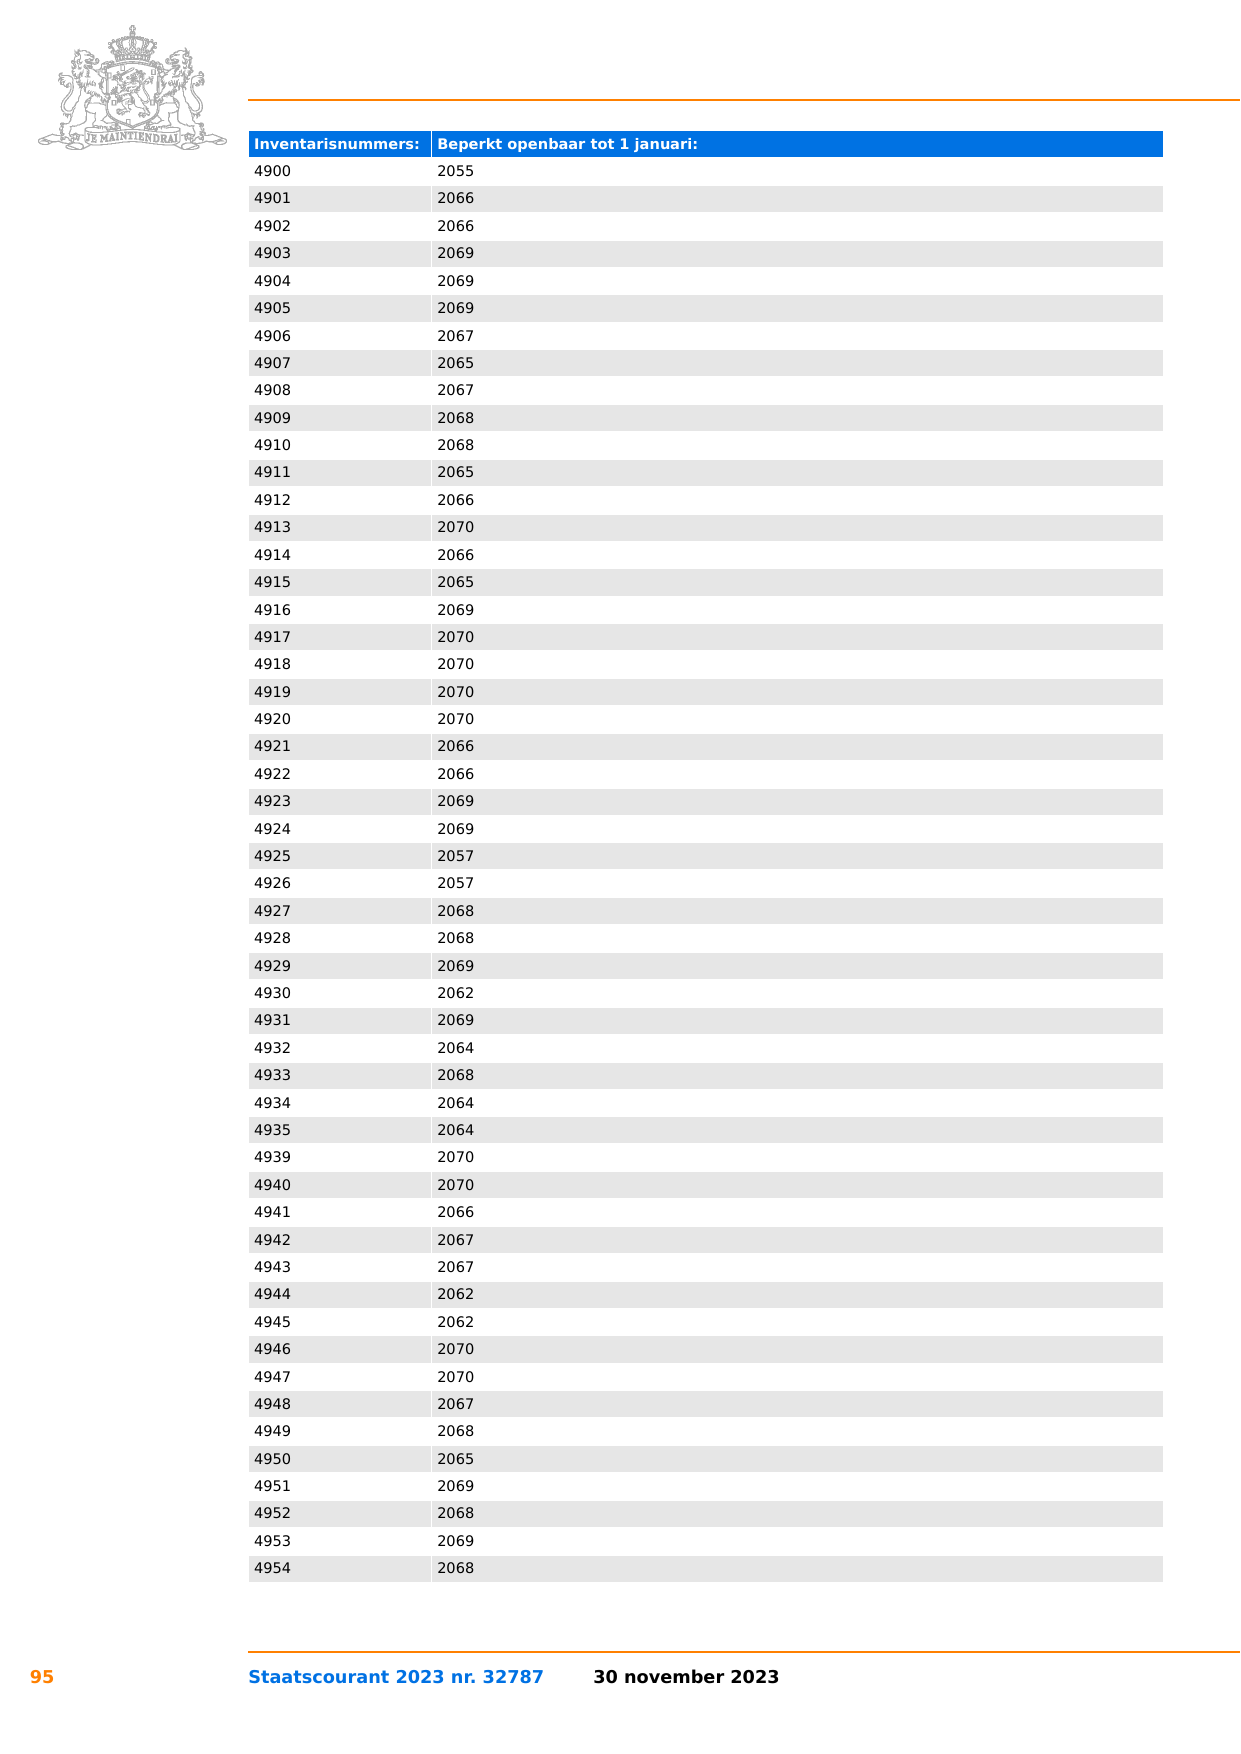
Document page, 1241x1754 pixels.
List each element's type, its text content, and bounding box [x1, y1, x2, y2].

table_cell 2069 [432, 789, 1163, 815]
table_cell 4946 [249, 1336, 431, 1363]
table_cell 4928 [249, 925, 431, 952]
table_cell 4927 [249, 898, 431, 924]
table_cell 2066 [432, 734, 1163, 760]
table_cell 2062 [432, 980, 1163, 1007]
table_cell 2062 [432, 1282, 1163, 1308]
table_cell 4944 [249, 1282, 431, 1308]
table_cell 4907 [249, 350, 431, 376]
table_cell 2055 [432, 158, 1163, 185]
table_cell 2066 [432, 542, 1163, 568]
table_cell 2069 [432, 1008, 1163, 1034]
table_cell 2057 [432, 871, 1163, 897]
table_cell 2064 [432, 1035, 1163, 1061]
table_cell 2068 [432, 925, 1163, 952]
table_cell 4908 [249, 378, 431, 404]
table_cell 4919 [249, 679, 431, 705]
table_cell 2068 [432, 1501, 1163, 1527]
table_cell 4942 [249, 1227, 431, 1253]
table_cell 4950 [249, 1446, 431, 1472]
table_cell 4920 [249, 706, 431, 733]
table_cell 4909 [249, 405, 431, 431]
table_cell 2067 [432, 1254, 1163, 1281]
picture [38, 25, 227, 150]
table_cell 4949 [249, 1419, 431, 1445]
table_cell 2067 [432, 378, 1163, 404]
table_cell 2065 [432, 350, 1163, 376]
table_cell 4951 [249, 1473, 431, 1500]
table_cell 2070 [432, 679, 1163, 705]
table_cell 4939 [249, 1145, 431, 1171]
table_cell 2064 [432, 1117, 1163, 1143]
table_cell 2066 [432, 1199, 1163, 1226]
table_cell 4925 [249, 843, 431, 869]
table_cell 2067 [432, 1227, 1163, 1253]
table_cell 2069 [432, 816, 1163, 842]
table_cell 2068 [432, 1063, 1163, 1089]
table_cell 4904 [249, 268, 431, 294]
table_cell 4900 [249, 158, 431, 185]
table_cell 4914 [249, 542, 431, 568]
table_cell 4912 [249, 487, 431, 513]
table_cell 4903 [249, 241, 431, 267]
table_header Inventarisnummers: [249, 131, 431, 157]
table_cell 4924 [249, 816, 431, 842]
table_cell 4947 [249, 1364, 431, 1390]
table_cell 2069 [432, 1528, 1163, 1554]
table_cell 2066 [432, 487, 1163, 513]
table_cell 2067 [432, 323, 1163, 349]
table_cell 4935 [249, 1117, 431, 1143]
table_cell 2067 [432, 1391, 1163, 1417]
table_cell 4931 [249, 1008, 431, 1034]
table_cell 2069 [432, 295, 1163, 322]
table_cell 4953 [249, 1528, 431, 1554]
table_cell 4945 [249, 1309, 431, 1335]
table_cell 4941 [249, 1199, 431, 1226]
table_cell 2066 [432, 186, 1163, 212]
table_cell 4923 [249, 789, 431, 815]
table_header Beperkt openbaar tot 1 januari: [432, 131, 1163, 157]
table_cell 2069 [432, 953, 1163, 979]
table_cell 2070 [432, 706, 1163, 733]
table_cell 2065 [432, 569, 1163, 596]
table_cell 4906 [249, 323, 431, 349]
table_cell 2065 [432, 460, 1163, 486]
table_cell 4943 [249, 1254, 431, 1281]
table_cell 2057 [432, 843, 1163, 869]
table_cell 2065 [432, 1446, 1163, 1472]
table_cell 4921 [249, 734, 431, 760]
table_cell 4913 [249, 515, 431, 541]
table_cell 4918 [249, 651, 431, 678]
table_cell 2066 [432, 213, 1163, 239]
table_cell 4940 [249, 1172, 431, 1198]
table_cell 2070 [432, 1364, 1163, 1390]
table_cell 4926 [249, 871, 431, 897]
table_cell 4934 [249, 1090, 431, 1116]
table_cell 4916 [249, 597, 431, 623]
table_cell 2069 [432, 1473, 1163, 1500]
table_cell 2069 [432, 268, 1163, 294]
table_cell 4929 [249, 953, 431, 979]
table_cell 2066 [432, 761, 1163, 787]
table_cell 2069 [432, 241, 1163, 267]
table_cell 2062 [432, 1309, 1163, 1335]
table_cell 2070 [432, 1172, 1163, 1198]
table_cell 4933 [249, 1063, 431, 1089]
table_cell 4948 [249, 1391, 431, 1417]
table_cell 2068 [432, 898, 1163, 924]
table_cell 2070 [432, 651, 1163, 678]
table_cell 4922 [249, 761, 431, 787]
table_cell 4954 [249, 1556, 431, 1582]
table_cell 2064 [432, 1090, 1163, 1116]
table_cell 4910 [249, 432, 431, 459]
table_cell 2068 [432, 1556, 1163, 1582]
table_cell 4932 [249, 1035, 431, 1061]
table_cell 4905 [249, 295, 431, 322]
table_cell 2069 [432, 597, 1163, 623]
table_cell 4915 [249, 569, 431, 596]
table_cell 4917 [249, 624, 431, 650]
table_cell 2070 [432, 624, 1163, 650]
table_cell 4911 [249, 460, 431, 486]
table_cell 2068 [432, 1419, 1163, 1445]
table_cell 2070 [432, 1145, 1163, 1171]
table_cell 4902 [249, 213, 431, 239]
table_cell 4901 [249, 186, 431, 212]
table_cell 2068 [432, 405, 1163, 431]
table_cell 2070 [432, 515, 1163, 541]
table_cell 4930 [249, 980, 431, 1007]
table_cell 4952 [249, 1501, 431, 1527]
table_cell 2070 [432, 1336, 1163, 1363]
table_cell 2068 [432, 432, 1163, 459]
